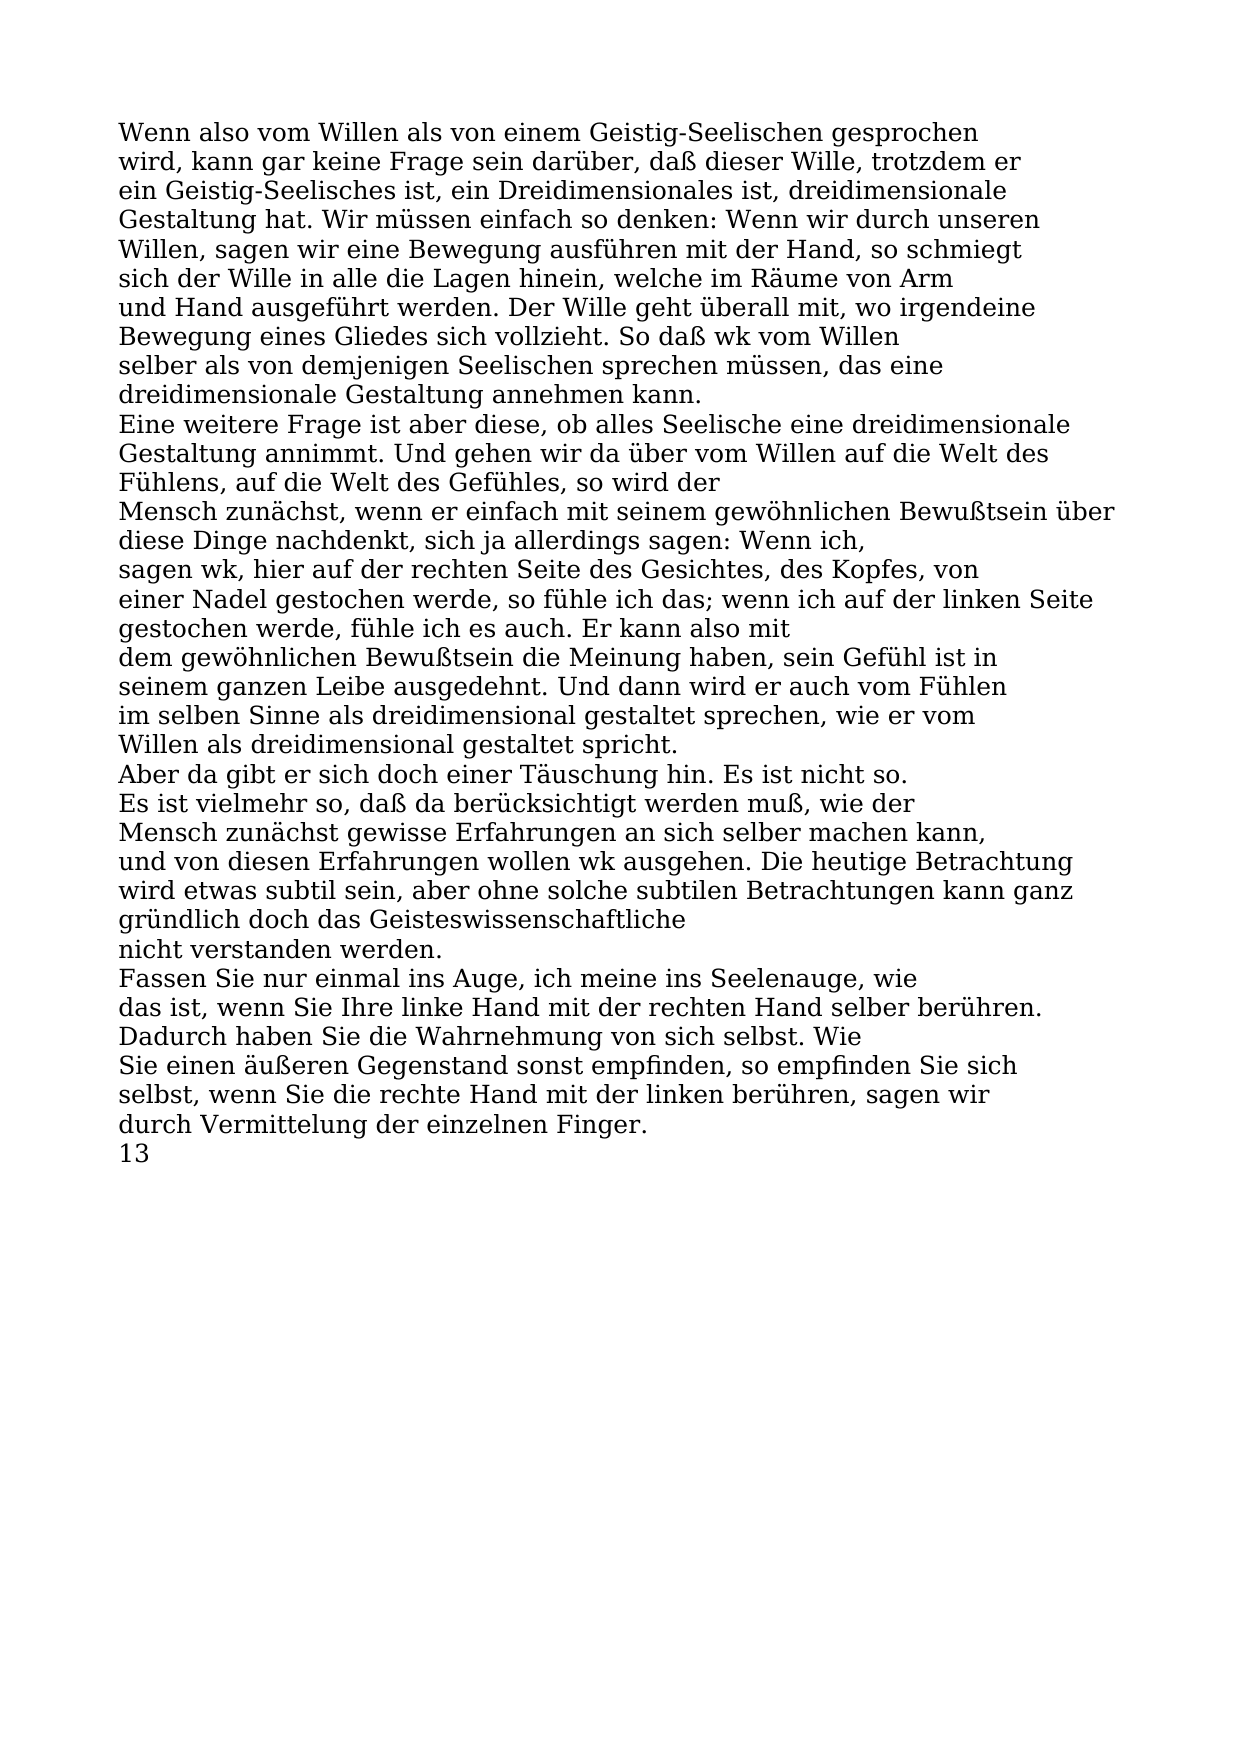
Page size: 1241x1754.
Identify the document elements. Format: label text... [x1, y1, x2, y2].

text selber als von demjenigen Seelischen sprechen müssen, das eine dreidimensionale Gestaltung annehmen kann. [118, 351, 1122, 410]
text Wenn also vom Willen als von einem Geistig-Seelischen gesprochen [118, 118, 1122, 147]
text wird, kann gar keine Frage sein darüber, daß dieser Wille, trotzdem er [118, 147, 1122, 176]
text Sie einen äußeren Gegenstand sonst empfinden, so empfinden Sie sich [118, 1051, 1122, 1081]
text im selben Sinne als dreidimensional gestaltet sprechen, wie er vom [118, 701, 1122, 731]
text Willen als dreidimensional gestaltet spricht. [118, 731, 1122, 760]
text Mensch zunächst, wenn er einfach mit seinem gewöhnlichen Bewußtsein über diese Dinge nachdenkt, sich ja allerdings sagen: Wenn ich, [118, 497, 1122, 556]
text Eine weitere Frage ist aber diese, ob alles Seelische eine dreidimensionale Gestaltung annimmt. Und gehen wir da über vom Willen auf die Welt des Fühlens, auf die Welt des Gefühles, so wird der [118, 410, 1122, 497]
text Aber da gibt er sich doch einer Täuschung hin. Es ist nicht so. [118, 760, 1122, 789]
text 13 [118, 1139, 1122, 1168]
text ein Geistig-Seelisches ist, ein Dreidimensionales ist, dreidimensionale [118, 176, 1122, 206]
text Willen, sagen wir eine Bewegung ausführen mit der Hand, so schmiegt [118, 235, 1122, 264]
text sagen wk, hier auf der rechten Seite des Gesichtes, des Kopfes, von [118, 556, 1122, 585]
text seinem ganzen Leibe ausgedehnt. Und dann wird er auch vom Fühlen [118, 672, 1122, 701]
text Es ist vielmehr so, daß da berücksichtigt werden muß, wie der [118, 789, 1122, 818]
text Mensch zunächst gewisse Erfahrungen an sich selber machen kann, [118, 818, 1122, 847]
text Gestaltung hat. Wir müssen einfach so denken: Wenn wir durch unseren [118, 206, 1122, 235]
text sich der Wille in alle die Lagen hinein, welche im Räume von Arm [118, 264, 1122, 293]
text dem gewöhnlichen Bewußtsein die Meinung haben, sein Gefühl ist in [118, 643, 1122, 672]
text durch Vermittelung der einzelnen Finger. [118, 1110, 1122, 1139]
text Fassen Sie nur einmal ins Auge, ich meine ins Seelenauge, wie [118, 964, 1122, 993]
text das ist, wenn Sie Ihre linke Hand mit der rechten Hand selber berühren. Dadurch haben Sie die Wahrnehmung von sich selbst. Wie [118, 993, 1122, 1051]
text selbst, wenn Sie die rechte Hand mit der linken berühren, sagen wir [118, 1081, 1122, 1110]
text einer Nadel gestochen werde, so fühle ich das; wenn ich auf der linken Seite gestochen werde, fühle ich es auch. Er kann also mit [118, 585, 1122, 643]
text und Hand ausgeführt werden. Der Wille geht überall mit, wo irgendeine Bewegung eines Gliedes sich vollzieht. So daß wk vom Willen [118, 293, 1122, 351]
text und von diesen Erfahrungen wollen wk ausgehen. Die heutige Betrachtung wird etwas subtil sein, aber ohne solche subtilen Betrachtungen kann ganz gründlich doch das Geisteswissenschaftliche [118, 847, 1122, 935]
text nicht verstanden werden. [118, 935, 1122, 964]
